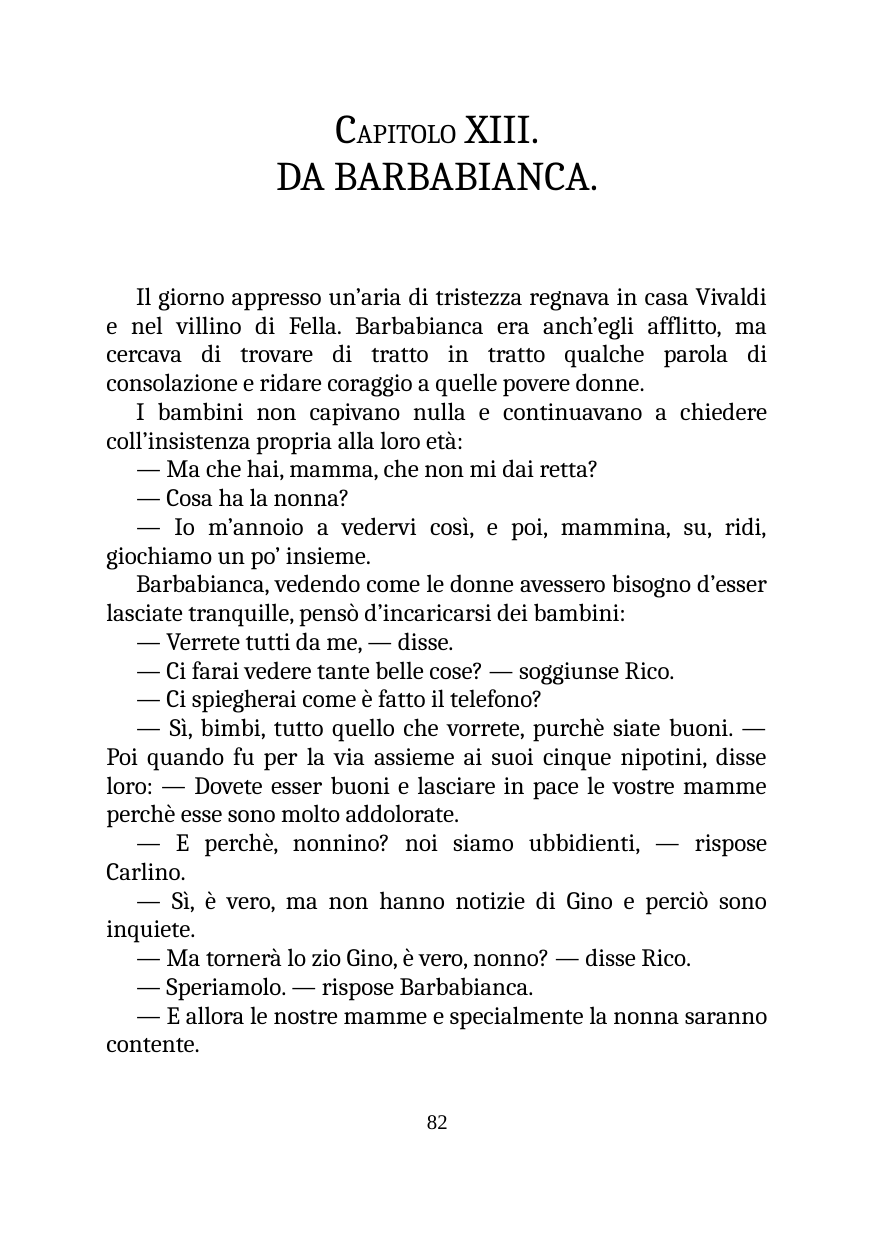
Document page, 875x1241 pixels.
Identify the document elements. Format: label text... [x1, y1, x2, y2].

text — Ci farai vedere tante belle cose? — soggiunse Rico. [106, 657, 768, 685]
text I bambini non capivano nulla e continuavano a chiedere coll’insistenza propria alla loro età: [106, 398, 768, 455]
text — Io m’annoio a vedervi così, e poi, mammina, su, ridi, giochiamo un po’ insieme. [106, 513, 768, 570]
text — Speriamolo. — rispose Barbabianca. [106, 973, 768, 1002]
text — E allora le nostre mamme e specialmente la nonna saranno contente. [106, 1002, 768, 1059]
text — Sì, bimbi, tutto quello che vorrete, purchè siate buoni. — Poi quando fu per la via assieme ai suoi cinque nipotini, disse loro: — Dovete esser buoni e lasciare in pace le vostre mamme perchè esse sono molto addolorate. [106, 714, 768, 829]
text Il giorno appresso un’aria di tristezza regnava in casa Vivaldi e nel villino di Fella. Barbabianca era anch’egli afflitto, ma cercava di trovare di tratto in tratto qualche parola di consolazione e ridare coraggio a quelle povere donne. [106, 283, 768, 398]
text Barbabianca, vedendo come le donne avessero bisogno d’esser lasciate tranquille, pensò d’incaricarsi dei bambini: [106, 570, 768, 628]
text — E perchè, nonnino? noi siamo ubbidienti, — rispose Carlino. [106, 829, 768, 887]
text — Ma tornerà lo zio Gino, è vero, nonno? — disse Rico. [106, 944, 768, 973]
text — Ci spiegherai come è fatto il telefono? [106, 685, 768, 714]
text — Ma che hai, mamma, che non mi dai retta? [106, 455, 768, 484]
text — Sì, è vero, ma non hanno notizie di Gino e perciò sono inquiete. [106, 887, 768, 944]
text — Cosa ha la nonna? [106, 484, 768, 513]
subtitle Capitolo XIII. DA BARBABIANCA. [106, 106, 768, 200]
text — Verrete tutti da me, — disse. [106, 628, 768, 657]
